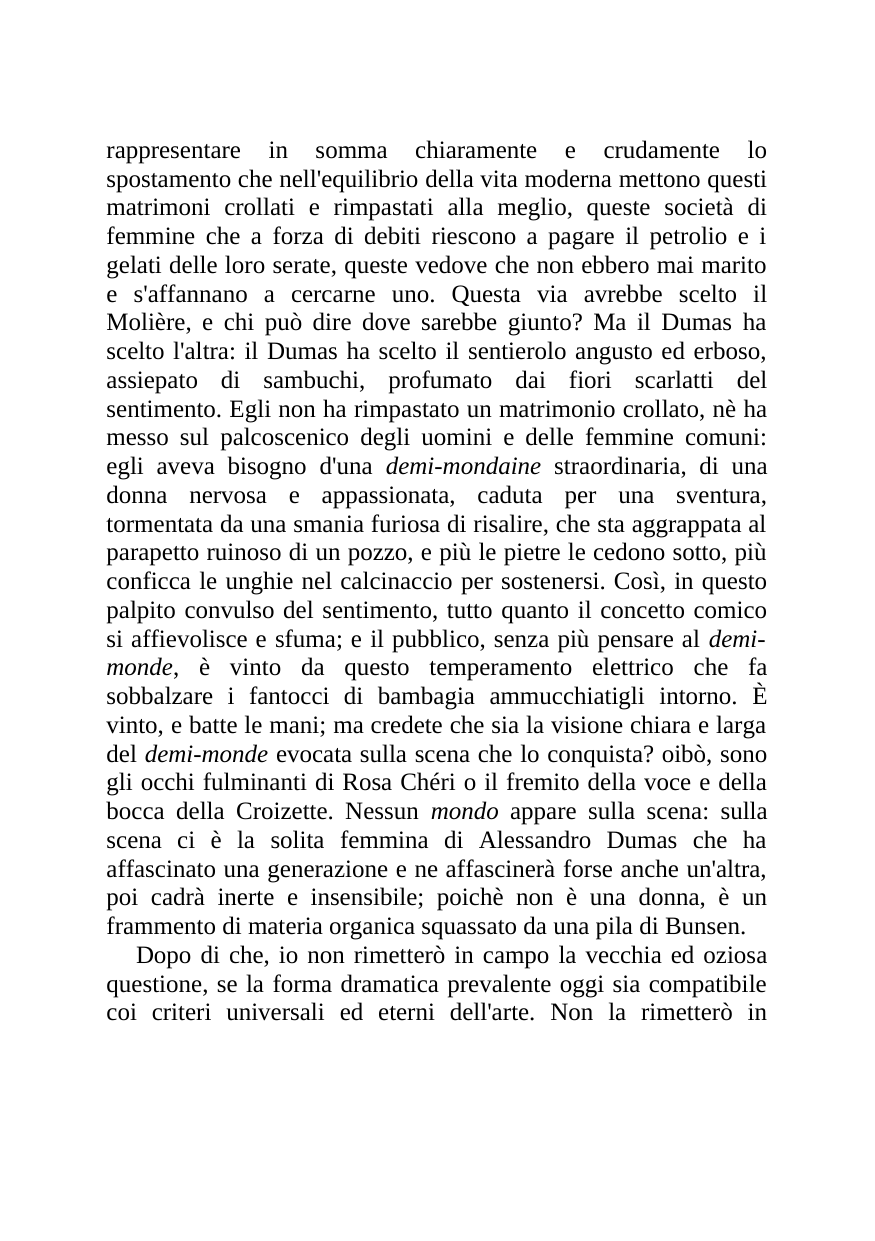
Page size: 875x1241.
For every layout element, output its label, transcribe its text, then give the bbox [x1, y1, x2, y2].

text Dopo di che, io non rimetterò in campo la vecchia ed oziosa questione, se la forma dramatica prevalente oggi sia compatibile coi criteri universali ed eterni dell'arte. Non la rimetterò in [106, 940, 768, 1026]
text rappresentare in somma chiaramente e crudamente lo spostamento che nell'equilibrio della vita moderna mettono questi matrimoni crollati e rimpastati alla meglio, queste società di femmine che a forza di debiti riescono a pagare il petrolio e i gelati delle loro serate, queste vedove che non ebbero mai marito e s'affannano a cercarne uno. Questa via avrebbe scelto il Molière, e chi può dire dove sarebbe giunto? Ma il Dumas ha scelto l'altra: il Dumas ha scelto il sentierolo angusto ed erboso, assiepato di sambuchi, profumato dai fiori scarlatti del sentimento. Egli non ha rimpastato un matrimonio crollato, nè ha messo sul palcoscenico degli uomini e delle femmine comuni: egli aveva bisogno d'una demi-mondaine straordinaria, di una donna nervosa e appassionata, caduta per una sventura, tormentata da una smania furiosa di risalire, che sta aggrappata al parapetto ruinoso di un pozzo, e più le pietre le cedono sotto, più conficca le unghie nel calcinaccio per sostenersi. Così, in questo palpito convulso del sentimento, tutto quanto il concetto comico si affievolisce e sfuma; e il pubblico, senza più pensare al demi-monde, è vinto da questo temperamento elettrico che fa sobbalzare i fantocci di bambagia ammucchiatigli intorno. È vinto, e batte le mani; ma credete che sia la visione chiara e larga del demi-monde evocata sulla scena che lo conquista? oibò, sono gli occhi fulminanti di Rosa Chéri o il fremito della voce e della bocca della Croizette. Nessun mondo appare sulla scena: sulla scena ci è la solita femmina di Alessandro Dumas che ha affascinato una generazione e ne affascinerà forse anche un'altra, poi cadrà inerte e insensibile; poichè non è una donna, è un frammento di materia organica squassato da una pila di Bunsen. [106, 135, 768, 940]
